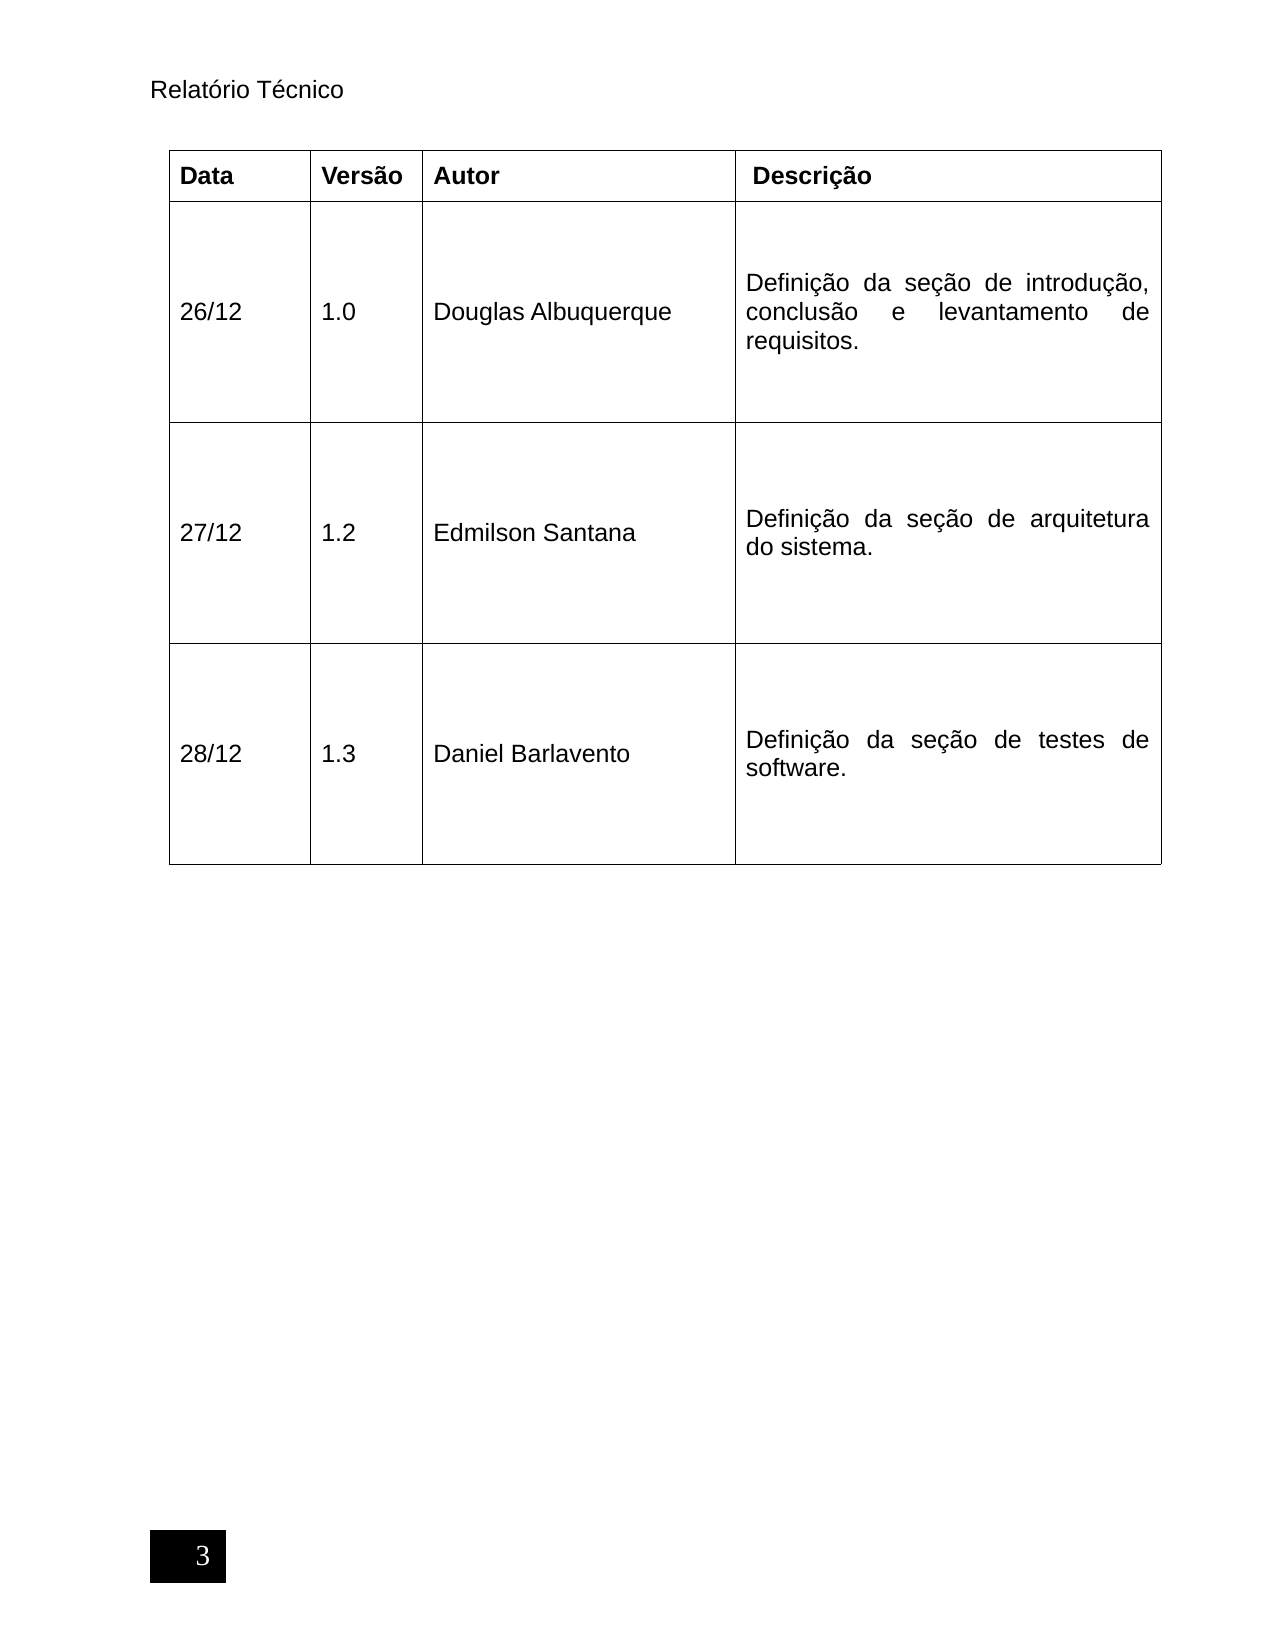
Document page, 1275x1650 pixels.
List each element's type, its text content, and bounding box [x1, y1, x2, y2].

table_header Descrição [736, 151, 1161, 201]
table_cell Douglas Albuquerque [423, 202, 735, 422]
table_cell Definição da seção de arquitetura do sistema. [736, 423, 1161, 643]
table_cell Daniel Barlavento [423, 644, 735, 864]
table_cell 26/12 [170, 202, 310, 422]
table_cell 1.0 [311, 202, 422, 422]
table_cell 28/12 [170, 644, 310, 864]
table_cell Definição da seção de introdução, conclusão e levantamento de requisitos. [736, 202, 1161, 422]
table_cell Edmilson Santana [423, 423, 735, 643]
table_cell 1.3 [311, 644, 422, 864]
table_header Versão [311, 151, 422, 201]
table_cell 27/12 [170, 423, 310, 643]
table_cell 1.2 [311, 423, 422, 643]
table_header Data [170, 151, 310, 201]
table_cell Definição da seção de testes de software. [736, 644, 1161, 864]
table_header Autor [423, 151, 735, 201]
